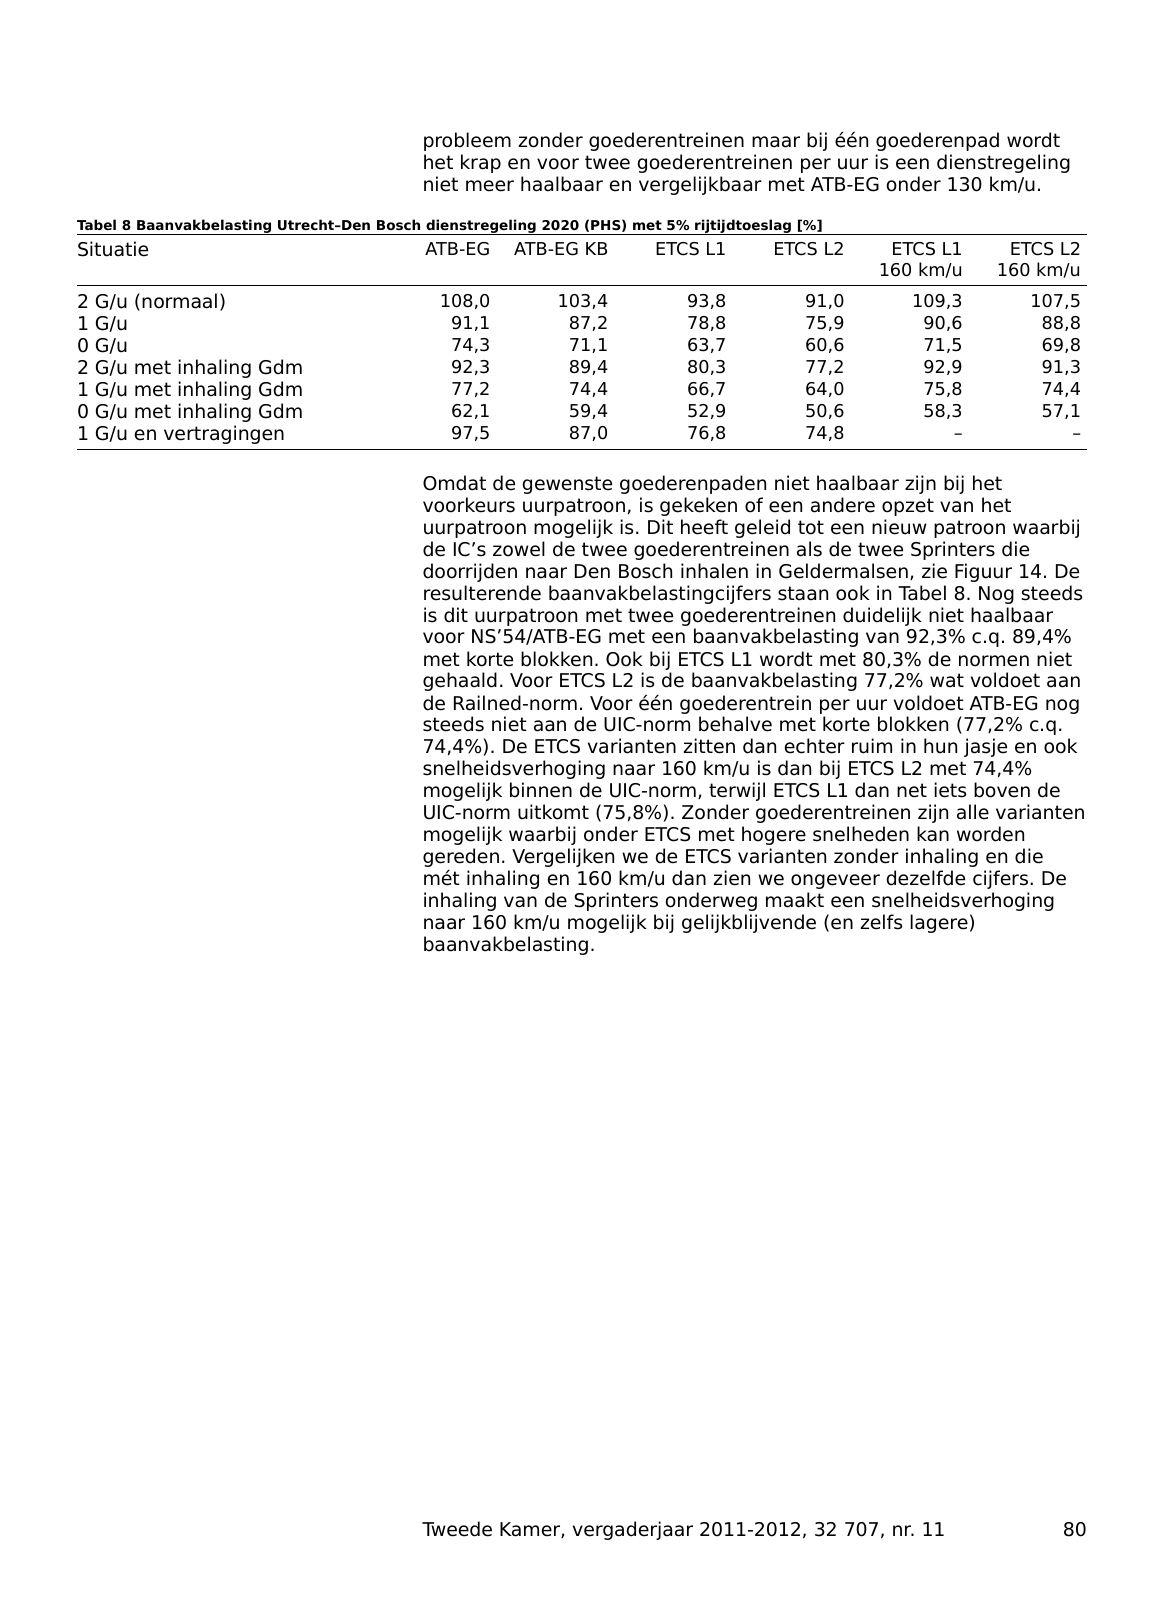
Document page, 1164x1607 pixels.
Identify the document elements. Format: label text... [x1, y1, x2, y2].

text probleem zonder goederentreinen maar bij één goederenpad wordt het krap en voor twee goederentreinen per uur is een dienstregeling niet meer haalbaar en vergelijkbaar met ATB-EG onder 130 km/u. [422, 130, 1087, 196]
table_cell 63,7 [614, 335, 732, 357]
table_cell 69,8 [969, 335, 1087, 357]
table_cell – [969, 423, 1087, 449]
table_cell 1 G/u en vertragingen [77, 423, 378, 449]
table_cell 92,3 [378, 357, 496, 379]
table_cell 92,9 [850, 357, 968, 379]
table_cell 77,2 [732, 357, 850, 379]
table_cell 1 G/u met inhaling Gdm [77, 379, 378, 401]
table_cell 50,6 [732, 401, 850, 423]
table_cell 59,4 [496, 401, 614, 423]
table_cell 2 G/u (normaal) [77, 286, 378, 313]
table_cell 107,5 [969, 286, 1087, 313]
table_cell 87,2 [496, 313, 614, 335]
table_cell 74,4 [496, 379, 614, 401]
table_cell 52,9 [614, 401, 732, 423]
table_header Tabel 8 Baanvakbelasting Utrecht–Den Bosch dienstregeling 2020 (PHS) met 5% rijtijdtoeslag [%] [77, 218, 1087, 233]
table_cell Situatie [77, 235, 378, 285]
table_cell 91,3 [969, 357, 1087, 379]
table_cell 91,0 [732, 286, 850, 313]
table_cell 103,4 [496, 286, 614, 313]
table_cell 93,8 [614, 286, 732, 313]
table_cell 91,1 [378, 313, 496, 335]
table_cell 74,3 [378, 335, 496, 357]
text Omdat de gewenste goederenpaden niet haalbaar zijn bij het voorkeurs uurpatroon, is gekeken of een andere opzet van het uurpatroon mogelijk is. Dit heeft geleid tot een nieuw patroon waarbij de IC’s zowel de twee goederentreinen als de twee Sprinters die doorrijden naar Den Bosch inhalen in Geldermalsen, zie Figuur 14. De resulterende baanvakbelastingcijfers staan ook in Tabel 8. Nog steeds is dit uurpatroon met twee goederentreinen duidelijk niet haalbaar voor NS’54/ATB-EG met een baanvakbelasting van 92,3% c.q. 89,4% met korte blokken. Ook bij ETCS L1 wordt met 80,3% de normen niet gehaald. Voor ETCS L2 is de baanvakbelasting 77,2% wat voldoet aan de Railned-norm. Voor één goederentrein per uur voldoet ATB-EG nog steeds niet aan de UIC-norm behalve met korte blokken (77,2% c.q. 74,4%). De ETCS varianten zitten dan echter ruim in hun jasje en ook snelheidsverhoging naar 160 km/u is dan bij ETCS L2 met 74,4% mogelijk binnen de UIC-norm, terwijl ETCS L1 dan net iets boven de UIC-norm uitkomt (75,8%). Zonder goederentreinen zijn alle varianten mogelijk waarbij onder ETCS met hogere snelheden kan worden gereden. Vergelijken we de ETCS varianten zonder inhaling en die mét inhaling en 160 km/u dan zien we ongeveer dezelfde cijfers. De inhaling van de Sprinters onderweg maakt een snelheidsverhoging naar 160 km/u mogelijk bij gelijkblijvende (en zelfs lagere) baanvakbelasting. [422, 473, 1087, 956]
table_cell 71,5 [850, 335, 968, 357]
table_cell ETCS L1 160 km/u [850, 235, 968, 285]
table_cell 109,3 [850, 286, 968, 313]
table_cell 57,1 [969, 401, 1087, 423]
table_cell 1 G/u [77, 313, 378, 335]
table_cell 74,8 [732, 423, 850, 449]
table_cell 77,2 [378, 379, 496, 401]
table_cell ETCS L2 160 km/u [969, 235, 1087, 285]
table_cell 60,6 [732, 335, 850, 357]
table_cell 75,9 [732, 313, 850, 335]
table_cell 2 G/u met inhaling Gdm [77, 357, 378, 379]
table_cell ATB-EG [378, 235, 496, 285]
table_cell ETCS L1 [614, 235, 732, 285]
table_cell 0 G/u [77, 335, 378, 357]
table_cell 87,0 [496, 423, 614, 449]
table_cell 97,5 [378, 423, 496, 449]
table_cell 108,0 [378, 286, 496, 313]
table_cell 75,8 [850, 379, 968, 401]
table_cell 76,8 [614, 423, 732, 449]
table_cell ETCS L2 [732, 235, 850, 285]
table_cell 64,0 [732, 379, 850, 401]
table_cell 66,7 [614, 379, 732, 401]
table_cell 80,3 [614, 357, 732, 379]
table_cell ATB-EG KB [496, 235, 614, 285]
table_cell 62,1 [378, 401, 496, 423]
table_cell 89,4 [496, 357, 614, 379]
table_cell 88,8 [969, 313, 1087, 335]
table_cell 0 G/u met inhaling Gdm [77, 401, 378, 423]
table_cell 74,4 [969, 379, 1087, 401]
table_cell 71,1 [496, 335, 614, 357]
table_cell 58,3 [850, 401, 968, 423]
table_cell 78,8 [614, 313, 732, 335]
table_cell – [850, 423, 968, 449]
table_cell 90,6 [850, 313, 968, 335]
